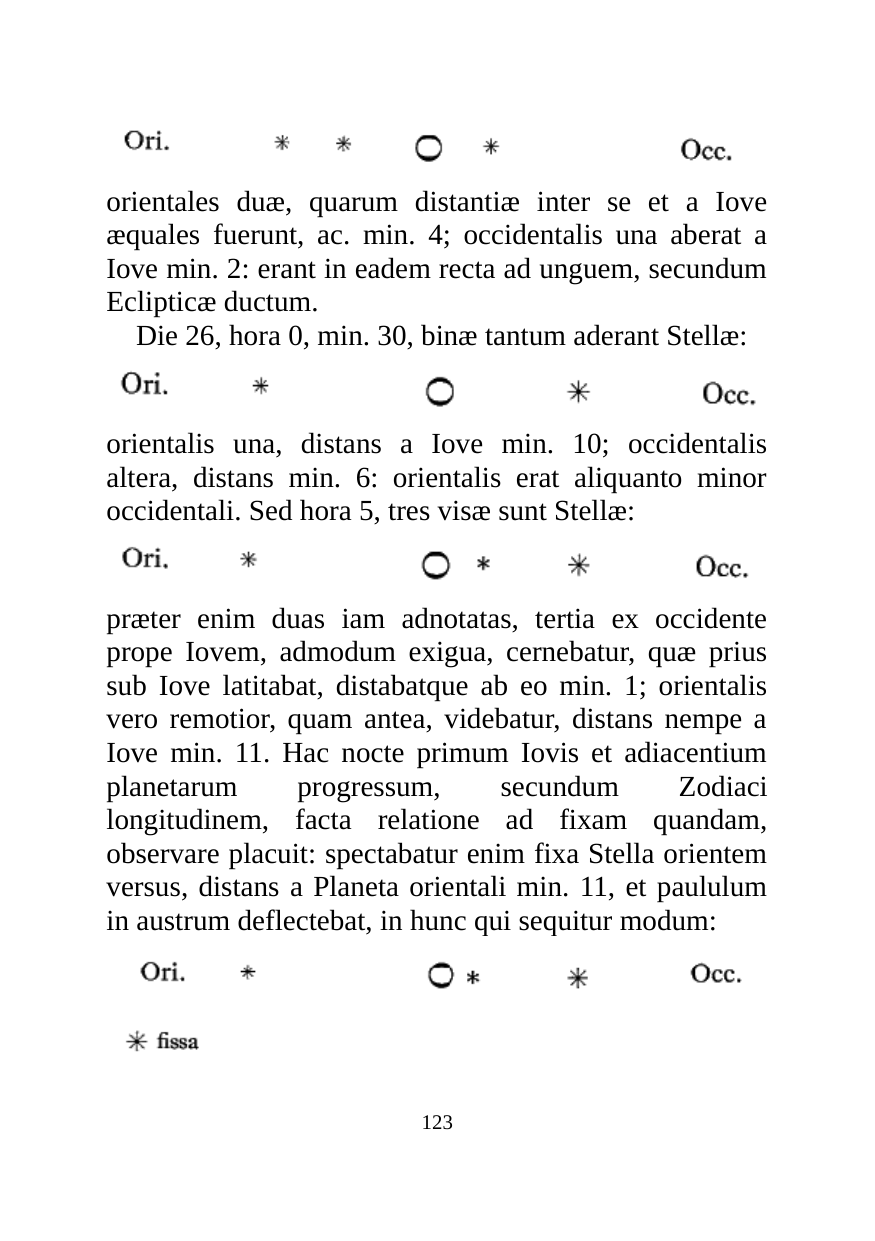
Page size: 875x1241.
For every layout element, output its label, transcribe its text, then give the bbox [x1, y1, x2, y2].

picture [106, 351, 768, 427]
text præter enim duas iam adnotatas, tertia ex occidente prope Iovem, admodum exigua, cernebatur, quæ prius sub Iove latitabat, distabatque ab eo min. 1; orientalis vero remotior, quam antea, videbatur, distans nempe a Iove min. 11. Hac nocte primum Iovis et adiacentium planetarum progressum, secundum Zodiaci longitudinem, facta relatione ad fixam quandam, observare placuit: spectabatur enim fixa Stella orientem versus, distans a Planeta orientali min. 11, et paululum in austrum deflectebat, in hunc qui sequitur modum: [106, 601, 768, 936]
text orientalis una, distans a Iove min. 10; occidentalis altera, distans min. 6: orientalis erat aliquanto minor occidentali. Sed hora 5, tres visæ sunt Stellæ: [106, 427, 768, 527]
text orientales duæ, quarum distantiæ inter se et a Iove æquales fuerunt, ac. min. 4; occidentalis una aberat a Iove min. 2: erant in eadem recta ad unguem, secundum Eclipticæ ductum. [106, 184, 768, 318]
picture [106, 106, 768, 184]
text Die 26, hora 0, min. 30, binæ tantum aderant Stellæ: [106, 318, 768, 351]
picture [106, 527, 768, 601]
picture [106, 936, 768, 1063]
